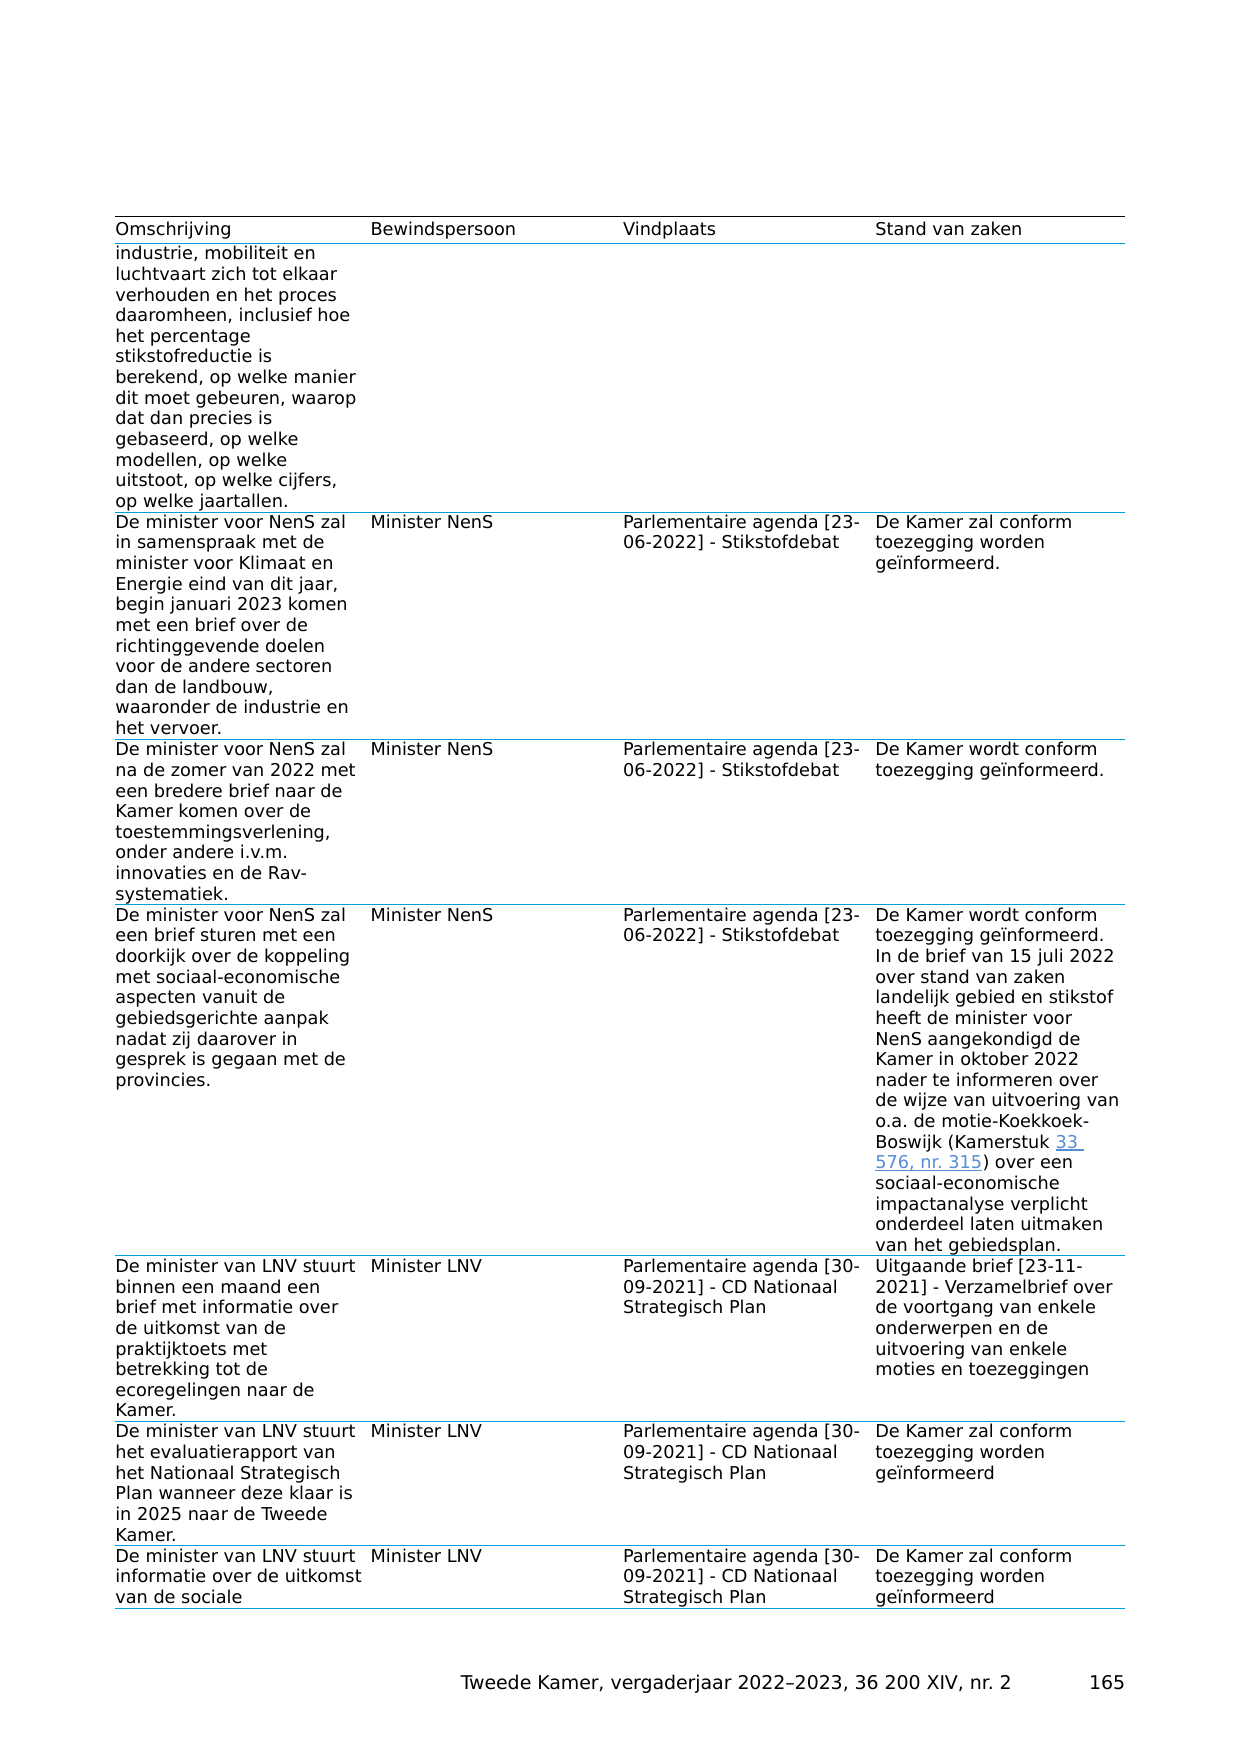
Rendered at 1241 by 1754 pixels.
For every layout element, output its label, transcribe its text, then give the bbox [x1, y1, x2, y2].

table_cell [368, 244, 620, 511]
table_cell Minister LNV [368, 1256, 620, 1421]
table_cell De Kamer zal conform toezegging worden geïnformeerd [872, 1546, 1125, 1608]
table_cell Parlementaire agenda [23-06-2022] - Stikstofdebat [620, 905, 872, 1255]
table_cell Omschrijving [115, 217, 367, 243]
table_cell Vindplaats [620, 217, 872, 243]
table_cell industrie, mobiliteit en luchtvaart zich tot elkaar verhouden en het proces daaromheen, inclusief hoe het percentage stikstofreductie is berekend, op welke manier dit moet gebeuren, waarop dat dan precies is gebaseerd, op welke modellen, op welke uitstoot, op welke cijfers, op welke jaartallen. [115, 244, 367, 511]
table_header Door bewindslieden gedane toezeggingen [115, 191, 1125, 216]
table_cell Parlementaire agenda [30-09-2021] - CD Nationaal Strategisch Plan [620, 1256, 872, 1421]
table_cell [872, 244, 1125, 511]
table_cell Parlementaire agenda [23-06-2022] - Stikstofdebat [620, 513, 872, 739]
table_cell Uitgaande brief [23-11-2021] - Verzamelbrief over de voortgang van enkele onderwerpen en de uitvoering van enkele moties en toezeggingen [872, 1256, 1125, 1421]
table_cell Stand van zaken [872, 217, 1125, 243]
table_cell Minister NenS [368, 513, 620, 739]
table_cell Parlementaire agenda [30-09-2021] - CD Nationaal Strategisch Plan [620, 1422, 872, 1545]
table_cell De minister voor NenS zal een brief sturen met een doorkijk over de koppeling met sociaal-economische aspecten vanuit de gebiedsgerichte aanpak nadat zij daarover in gesprek is gegaan met de provincies. [115, 905, 367, 1255]
table_cell De minister van LNV stuurt informatie over de uitkomst van de sociale [115, 1546, 367, 1608]
table_cell Minister LNV [368, 1422, 620, 1545]
table_cell Parlementaire agenda [23-06-2022] - Stikstofdebat [620, 740, 872, 904]
table_cell De minister voor NenS zal in samenspraak met de minister voor Klimaat en Energie eind van dit jaar, begin januari 2023 komen met een brief over de richtinggevende doelen voor de andere sectoren dan de landbouw, waaronder de industrie en het vervoer. [115, 513, 367, 739]
table_cell [620, 244, 872, 511]
table_cell De minister van LNV stuurt het evaluatierapport van het Nationaal Strategisch Plan wanneer deze klaar is in 2025 naar de Tweede Kamer. [115, 1422, 367, 1545]
table_cell De Kamer zal conform toezegging worden geïnformeerd. [872, 513, 1125, 739]
table_cell Parlementaire agenda [30-09-2021] - CD Nationaal Strategisch Plan [620, 1546, 872, 1608]
table_cell Minister NenS [368, 740, 620, 904]
table_cell Minister NenS [368, 905, 620, 1255]
table_cell Bewindspersoon [368, 217, 620, 243]
table_cell De minister van LNV stuurt binnen een maand een brief met informatie over de uitkomst van de praktijktoets met betrekking tot de ecoregelingen naar de Kamer. [115, 1256, 367, 1421]
table_cell De Kamer wordt conform toezegging geïnformeerd. In de brief van 15 juli 2022 over stand van zaken landelijk gebied en stikstof heeft de minister voor NenS aangekondigd de Kamer in oktober 2022 nader te informeren over de wijze van uitvoering van o.a. de motie-Koekkoek-Boswijk (Kamerstuk 33 576, nr. 315) over een sociaal-economische impactanalyse verplicht onderdeel laten uitmaken van het gebiedsplan. [872, 905, 1125, 1255]
table_cell Minister LNV [368, 1546, 620, 1608]
table_cell De minister voor NenS zal na de zomer van 2022 met een bredere brief naar de Kamer komen over de toestemmingsverlening, onder andere i.v.m. innovaties en de Rav-systematiek. [115, 740, 367, 904]
table_cell De Kamer wordt conform toezegging geïnformeerd. [872, 740, 1125, 904]
table_cell De Kamer zal conform toezegging worden geïnformeerd [872, 1422, 1125, 1545]
